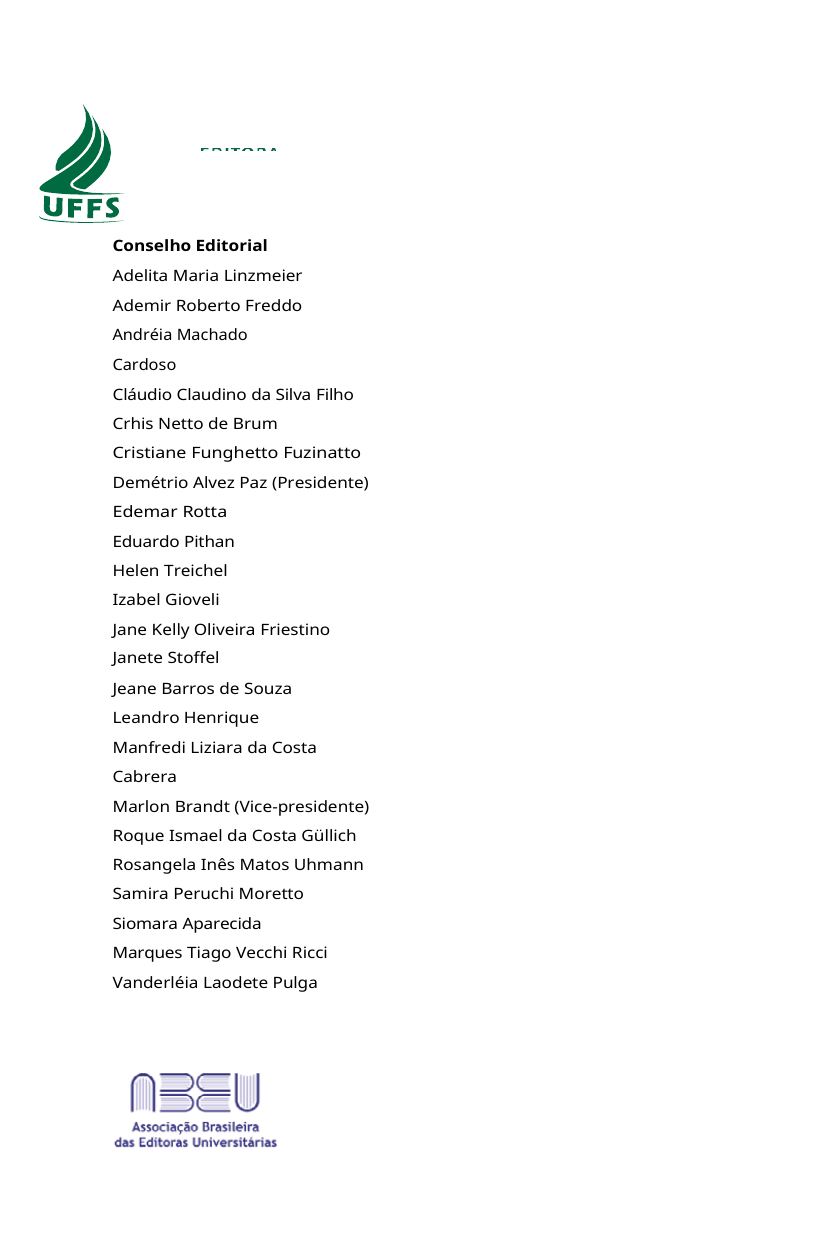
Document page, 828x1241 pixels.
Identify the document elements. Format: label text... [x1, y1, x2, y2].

text Siomara Aparecida Marques Tiago Vecchi Ricci Vanderléia Laodete Pulga [112, 913, 328, 993]
text Conselho Editorial Adelita Maria Linzmeier Ademir Roberto Freddo Andréia Machado Cardoso [112, 235, 314, 375]
text Marlon Brandt (Vice-presidente) Roque Ismael da Costa Güllich Rosangela Inês Matos Uhmann Samira Peruchi Moretto [112, 795, 387, 904]
text Cláudio Claudino da Silva Filho Crhis Netto de Brum [112, 383, 387, 434]
text Jeane Barros de Souza Leandro Henrique Manfredi Liziara da Costa Cabrera [112, 678, 328, 787]
text Eduardo Pithan Helen Treichel Izabel Gioveli [112, 530, 266, 610]
text Cristiane Funghetto Fuzinatto Demétrio Alvez Paz (Presidente) Edemar Rotta [112, 442, 387, 522]
text Jane Kelly Oliveira Friestino Janete Stoffel [112, 618, 345, 668]
